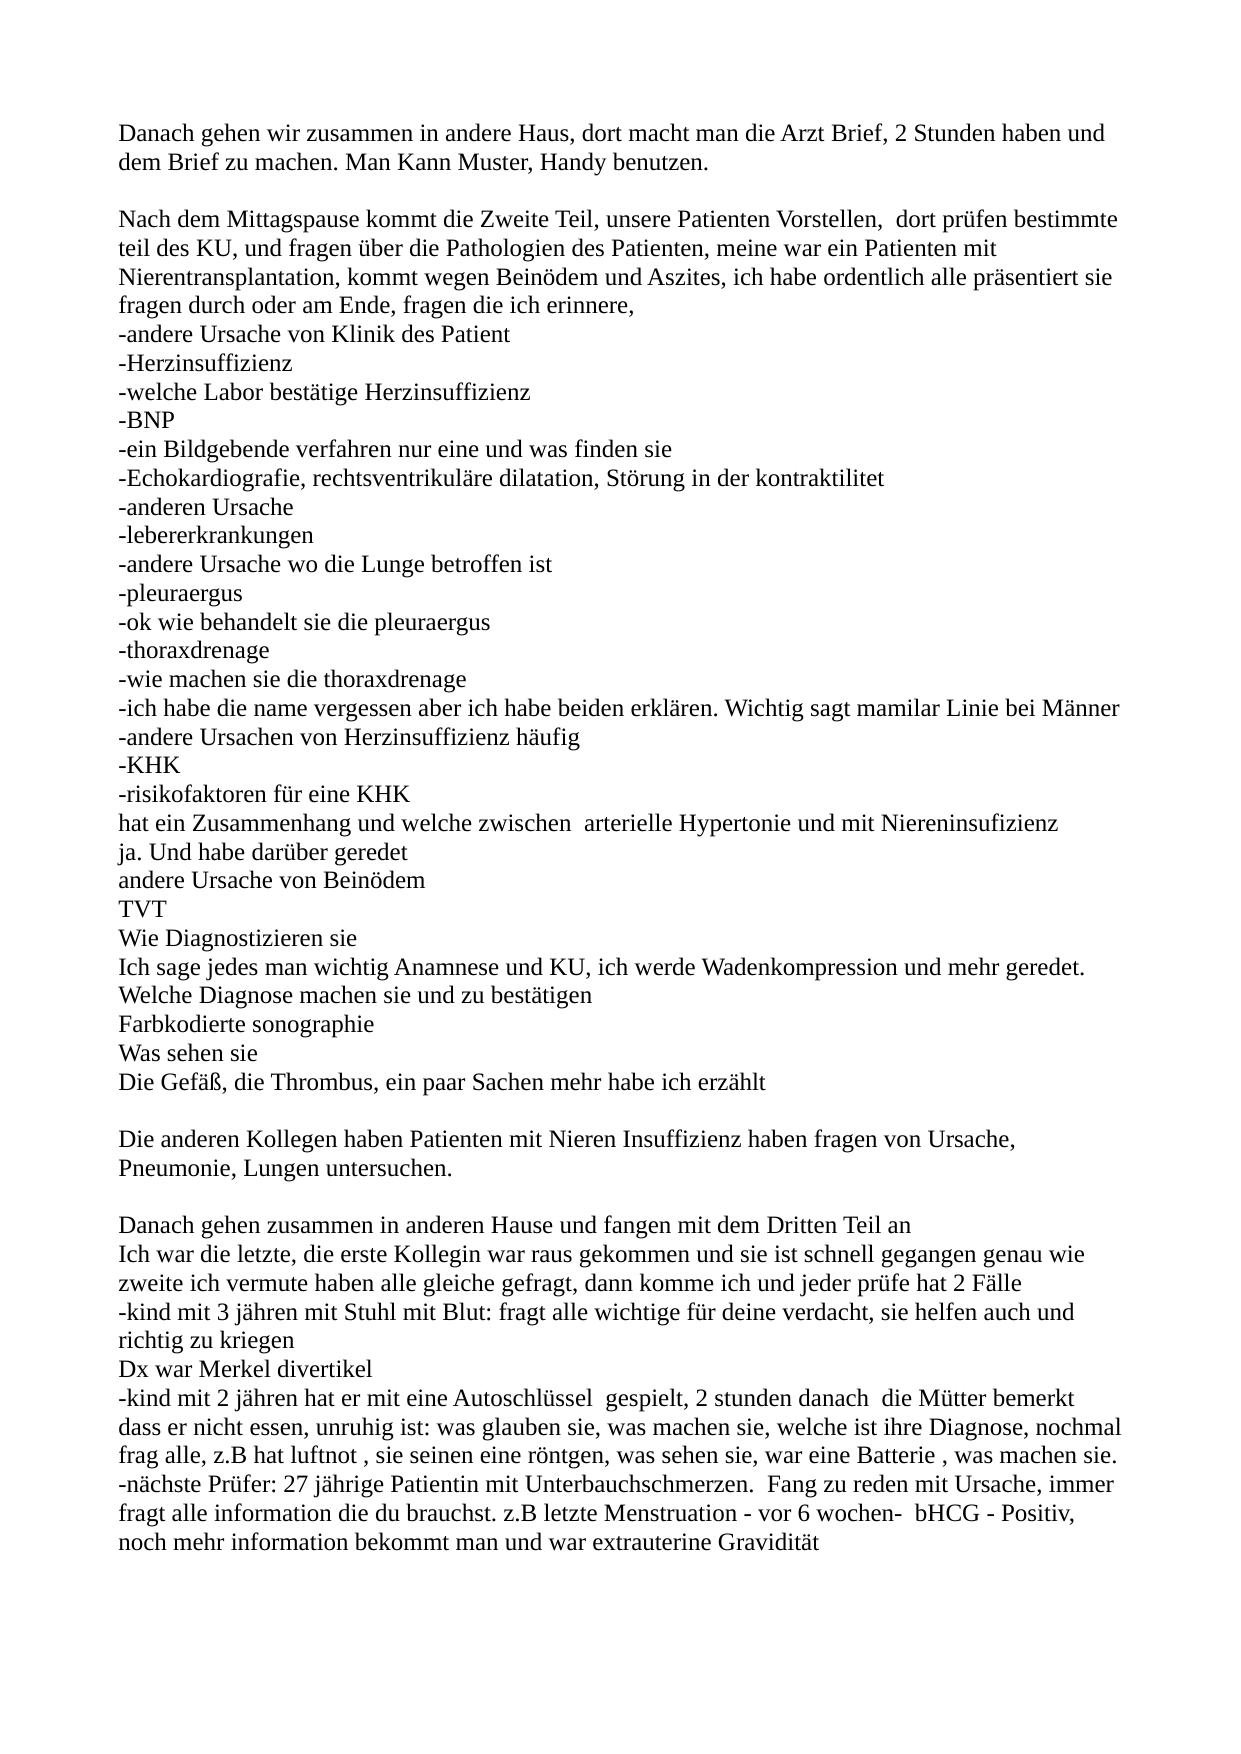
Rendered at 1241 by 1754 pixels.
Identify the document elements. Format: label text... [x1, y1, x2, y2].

text -ein Bildgebende verfahren nur eine und was finden sie [118, 434, 1122, 463]
text -lebererkrankungen [118, 521, 1122, 549]
text Farbkodierte sonographie [118, 1009, 1122, 1038]
text -KHK [118, 751, 1122, 779]
text Was sehen sie [118, 1038, 1122, 1067]
text -Herzinsuffizienz [118, 348, 1122, 377]
text -ich habe die name vergessen aber ich habe beiden erklären. Wichtig sagt mamilar Linie bei Männer [118, 693, 1122, 722]
text Die Gefäß, die Thrombus, ein paar Sachen mehr habe ich erzählt [118, 1067, 1122, 1096]
text Dx war Merkel divertikel [118, 1354, 1122, 1383]
text -andere Ursache von Klinik des Patient [118, 319, 1122, 348]
text Ich sage jedes man wichtig Anamnese und KU, ich werde Wadenkompression und mehr geredet. [118, 952, 1122, 981]
text TVT [118, 894, 1122, 923]
text Wie Diagnostizieren sie [118, 923, 1122, 952]
text -wie machen sie die thoraxdrenage [118, 664, 1122, 693]
text Die anderen Kollegen haben Patienten mit Nieren Insuffizienz haben fragen von Ursache, Pneumonie, Lungen untersuchen. [118, 1124, 1122, 1182]
text Welche Diagnose machen sie und zu bestätigen [118, 981, 1122, 1009]
text Danach gehen wir zusammen in andere Haus, dort macht man die Arzt Brief, 2 Stunden haben und dem Brief zu machen. Man Kann Muster, Handy benutzen. [118, 118, 1122, 176]
text Nach dem Mittagspause kommt die Zweite Teil, unsere Patienten Vorstellen, dort prüfen bestimmte teil des KU, und fragen über die Pathologien des Patienten, meine war ein Patienten mit Nierentransplantation, kommt wegen Beinödem und Aszites, ich habe ordentlich alle präsentiert sie fragen durch oder am Ende, fragen die ich erinnere, [118, 204, 1122, 319]
text -anderen Ursache [118, 492, 1122, 521]
text ja. Und habe darüber geredet [118, 837, 1122, 866]
text -Echokardiografie, rechtsventrikuläre dilatation, Störung in der kontraktilitet [118, 463, 1122, 492]
text -welche Labor bestätige Herzinsuffizienz [118, 377, 1122, 406]
text andere Ursache von Beinödem [118, 866, 1122, 894]
text -kind mit 3 jähren mit Stuhl mit Blut: fragt alle wichtige für deine verdacht, sie helfen auch und richtig zu kriegen [118, 1297, 1122, 1354]
text hat ein Zusammenhang und welche zwischen arterielle Hypertonie und mit Niereninsufizienz [118, 808, 1122, 837]
text -kind mit 2 jähren hat er mit eine Autoschlüssel gespielt, 2 stunden danach die Mütter bemerkt dass er nicht essen, unruhig ist: was glauben sie, was machen sie, welche ist ihre Diagnose, nochmal frag alle, z.B hat luftnot , sie seinen eine röntgen, was sehen sie, war eine Batterie , was machen sie. [118, 1383, 1122, 1469]
text -thoraxdrenage [118, 636, 1122, 664]
text -andere Ursachen von Herzinsuffizienz häufig [118, 722, 1122, 751]
text Danach gehen zusammen in anderen Hause und fangen mit dem Dritten Teil an [118, 1211, 1122, 1239]
text -BNP [118, 406, 1122, 434]
text -pleuraergus [118, 578, 1122, 607]
text -andere Ursache wo die Lunge betroffen ist [118, 549, 1122, 578]
text -ok wie behandelt sie die pleuraergus [118, 607, 1122, 636]
text -risikofaktoren für eine KHK [118, 779, 1122, 808]
text Ich war die letzte, die erste Kollegin war raus gekommen und sie ist schnell gegangen genau wie zweite ich vermute haben alle gleiche gefragt, dann komme ich und jeder prüfe hat 2 Fälle [118, 1239, 1122, 1297]
text -nächste Prüfer: 27 jährige Patientin mit Unterbauchschmerzen. Fang zu reden mit Ursache, immer fragt alle information die du brauchst. z.B letzte Menstruation - vor 6 wochen- bHCG - Positiv, noch mehr information bekommt man und war extrauterine Gravidität [118, 1469, 1122, 1556]
